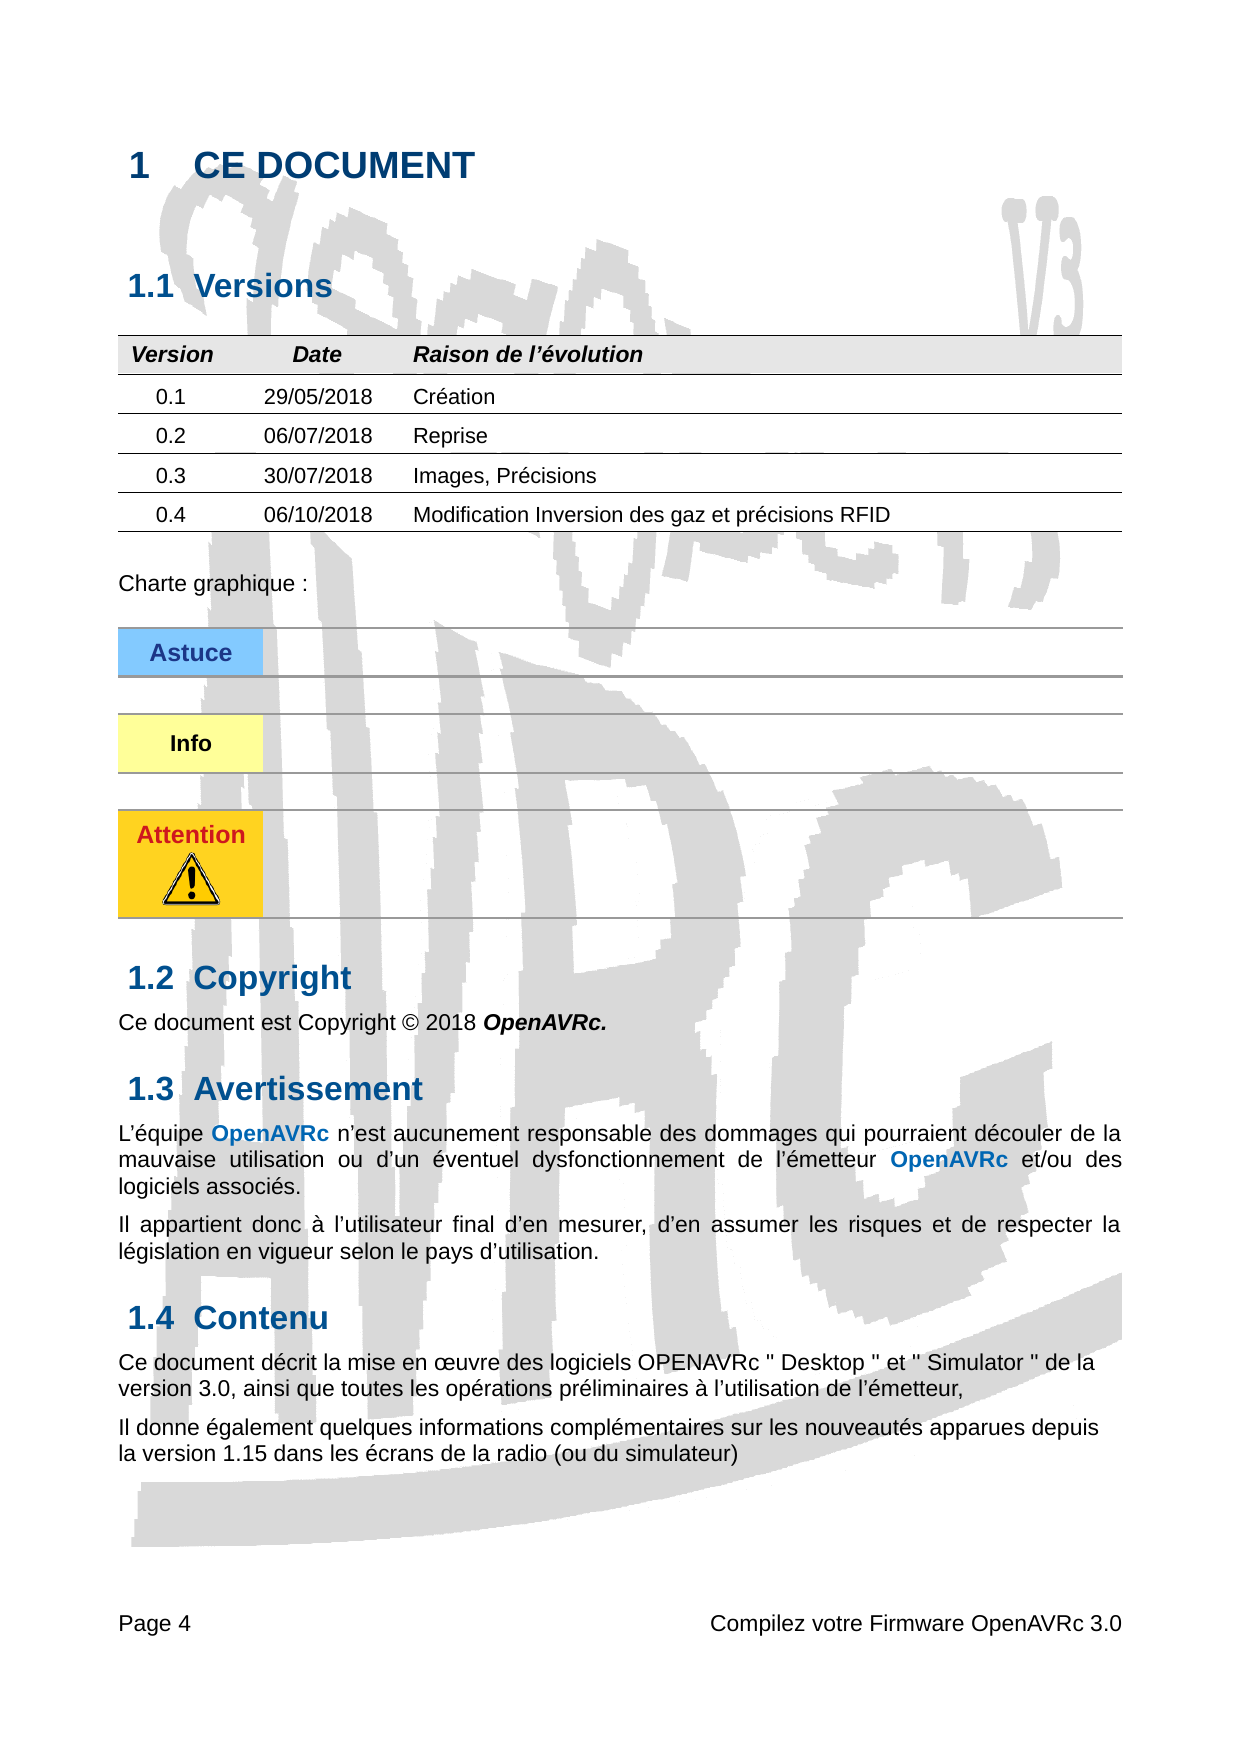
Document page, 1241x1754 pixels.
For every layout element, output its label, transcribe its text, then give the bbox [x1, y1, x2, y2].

table_header [264, 629, 1122, 675]
table_cell 0.3 [118, 454, 236, 492]
table_header [264, 811, 1122, 917]
table_header [264, 715, 1122, 772]
table_cell Modification Inversion des gaz et précisions RFID [400, 493, 1122, 531]
table_cell 0.1 [118, 375, 236, 413]
table_cell 29/05/2018 [236, 375, 400, 413]
text Ce document décrit la mise en œuvre des logiciels OPENAVRc '' Desktop '' et '' Simulator '' de la version 3.0, ainsi que toutes les opérations préliminaires à l’utilisation de l’émetteur, [118, 1349, 1122, 1401]
table_cell Reprise [400, 414, 1122, 452]
table_cell Création [400, 375, 1122, 413]
subtitle Copyright [118, 958, 1122, 997]
text Ce document est Copyright © 2018 OpenAVRc. [118, 1009, 1122, 1035]
subtitle CE DOCUMENT [118, 143, 1122, 187]
table_header Raison de l’évolution [400, 336, 1122, 373]
text L’équipe OpenAVRc n’est aucunement responsable des dommages qui pourraient découler de la mauvaise utilisation ou d’un éventuel dysfonctionnement de l’émetteur OpenAVRc et/ou des logiciels associés. [118, 1120, 1122, 1199]
subtitle Versions [118, 266, 1122, 305]
subtitle Contenu [118, 1297, 1122, 1336]
table_cell Images, Précisions [400, 454, 1122, 492]
table_cell 0.2 [118, 414, 236, 452]
table_header Version [118, 336, 236, 373]
table_cell 06/10/2018 [236, 493, 400, 531]
subtitle Avertissement [118, 1069, 1122, 1107]
table_header Date [236, 336, 400, 373]
table_cell 0.4 [118, 493, 236, 531]
picture [158, 848, 224, 909]
table_header Astuce [118, 629, 263, 675]
text Charte graphique : [118, 570, 1122, 597]
table_cell 06/07/2018 [236, 414, 400, 452]
table_cell 30/07/2018 [236, 454, 400, 492]
table_header Info [118, 715, 263, 772]
text Il donne également quelques informations complémentaires sur les nouveautés apparues depuis la version 1.15 dans les écrans de la radio (ou du simulateur) [118, 1414, 1122, 1467]
text Il appartient donc à l’utilisateur final d’en mesurer, d’en assumer les risques et de respecter la législation en vigueur selon le pays d’utilisation. [118, 1211, 1122, 1264]
table_header Attention [118, 811, 263, 917]
